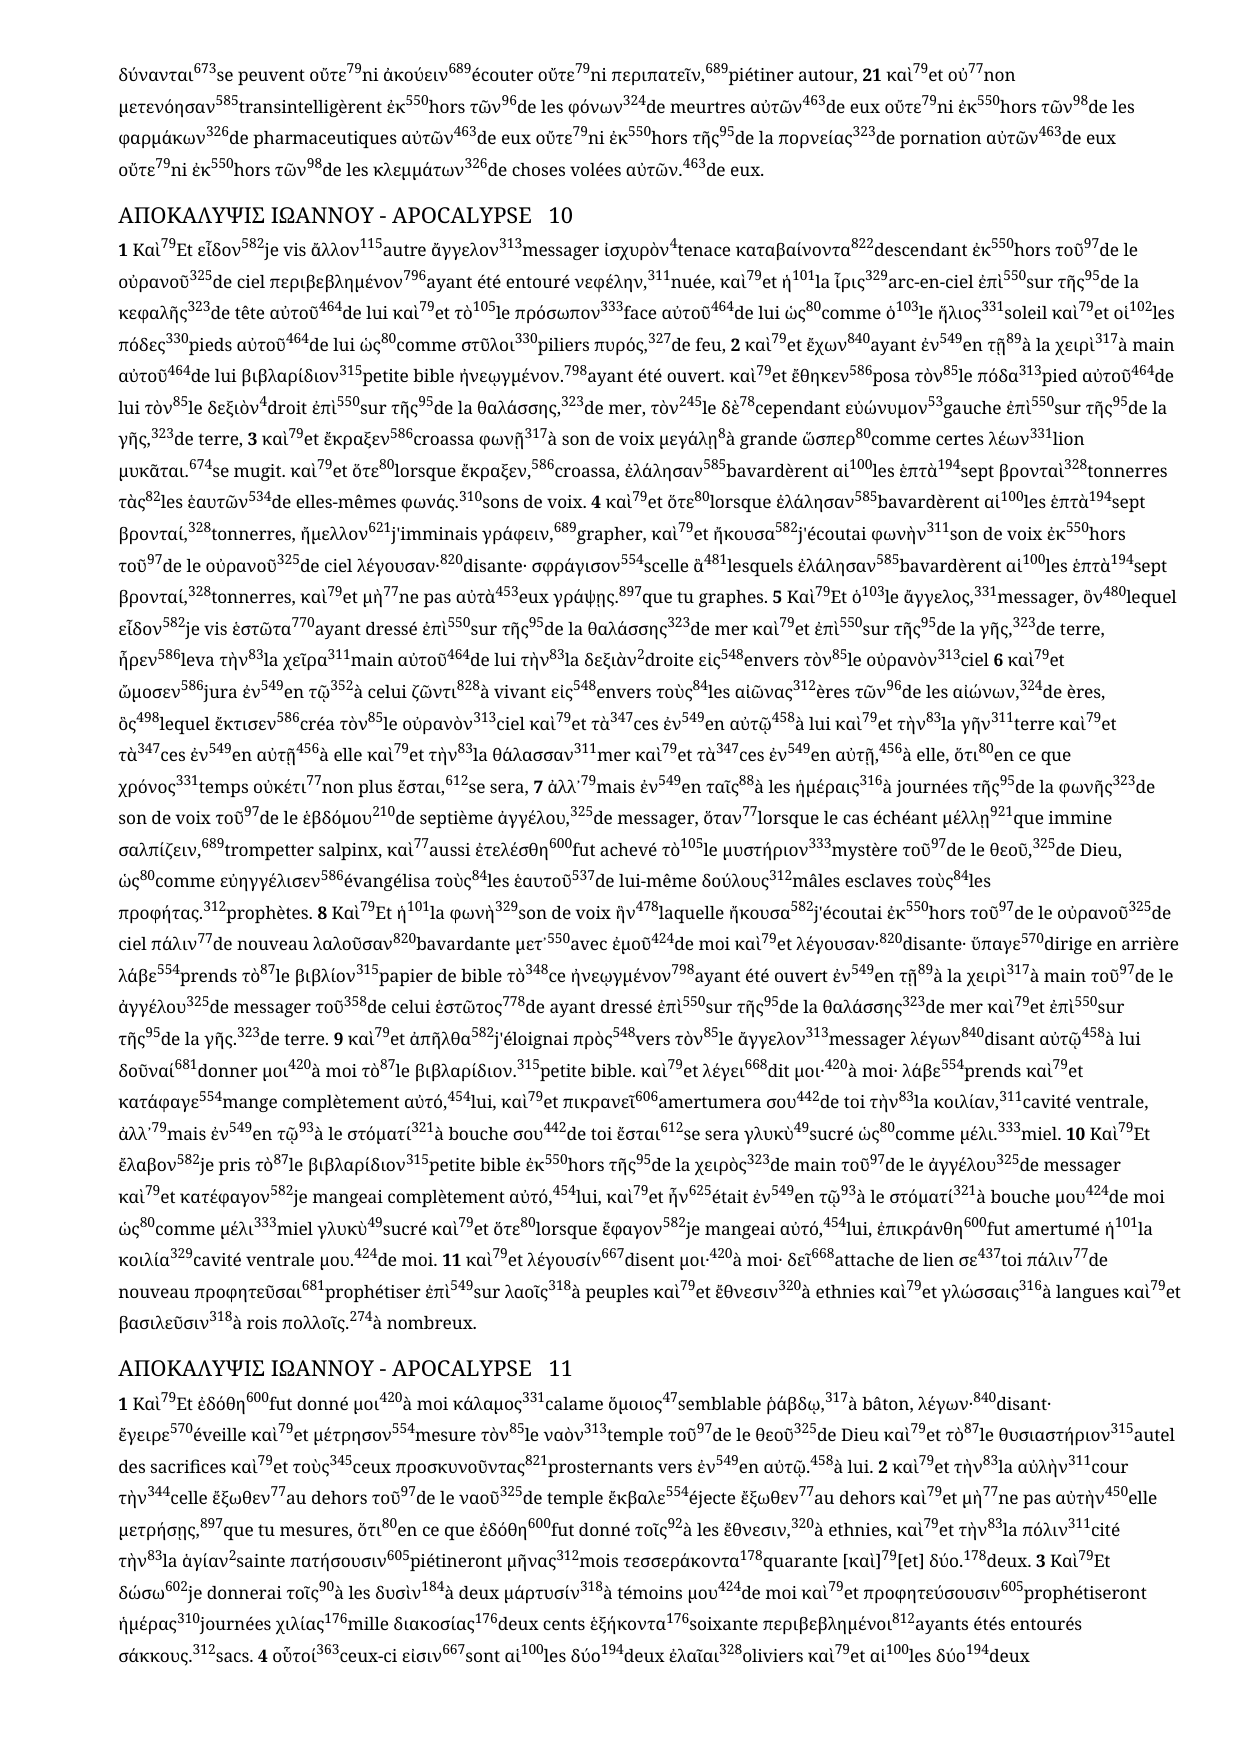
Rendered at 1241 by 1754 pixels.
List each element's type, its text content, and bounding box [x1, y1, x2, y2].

text ΑΠΟΚΑΛΥΨΙΣ ΙΩΑΝΝΟΥ - APOCALYPSE 10 [118, 200, 1181, 230]
text 1 Καὶ79Et ἐδόθη600fut donné μοι420à moi κάλαμος331calame ὅμοιος47semblable ῥάβδῳ,317à bâton, λέγων·840disant· ἔγειρε570éveille καὶ79et μέτρησον554mesure τὸν85le ναὸν313temple τοῦ97de le θεοῦ325de Dieu καὶ79et τὸ87le θυσιαστήριον315autel des sacrifices καὶ79et τοὺς345ceux προσκυνοῦντας821prosternants vers ἐν549en αὐτῷ.458à lui. 2 καὶ79et τὴν83la αὐλὴν311cour τὴν344celle ἔξωθεν77au dehors τοῦ97de le ναοῦ325de temple ἔκβαλε554éjecte ἔξωθεν77au dehors καὶ79et μὴ77ne pas αὐτὴν450elle μετρήσῃς,897que tu mesures, ὅτι80en ce que ἐδόθη600fut donné τοῖς92à les ἔθνεσιν,320à ethnies, καὶ79et τὴν83la πόλιν311cité τὴν83la ἁγίαν2sainte πατήσουσιν605piétineront μῆνας312mois τεσσεράκοντα178quarante [καὶ]79[et] δύο.178deux. 3 Καὶ79Et δώσω602je donnerai τοῖς90à les δυσὶν184à deux μάρτυσίν318à témoins μου424de moi καὶ79et προφητεύσουσιν605prophétiseront ἡμέρας310journées χιλίας176mille διακοσίας176deux cents ἑξήκοντα176soixante περιβεβλημένοι812ayants étés entourés σάκκους.312sacs. 4 οὗτοί363ceux-ci εἰσιν667sont αἱ100les δύο194deux ἐλαῖαι328oliviers καὶ79et αἱ100les δύο194deux λυχνίαι328chandeliers αἱ361celles ἐνώπιον552en devant τοῦ97de le κυρίου325de Maître τῆς95de la γῆς323de terre ἑστῶτες.782ayants dressés. 5 καὶ79et εἴ80si τις390un quelconque αὐτοὺς451eux θέλει668veut ἀδικῆσαι681faire injustice πῦρ333feu ἐκπορεύεται674se va au dehors ἐκ550hors τοῦ99de le στόματος327de bouche αὐτῶν463de eux καὶ79et κατεσθίει668mange complètement τοὺς84les ἐχθροὺς52ennemis αὐτῶν·463de eux· καὶ79et εἴ80si τις390un quelconque θελήσῃ899que veuille αὐτοὺς451eux ἀδικῆσαι,681faire injustice, οὕτως77ainsi δεῖ668attache de lien αὐτὸν452lui ἀποκτανθῆναι.683être tué catégoriquement. 6 οὗτοι363ceux-ci ἔχουσιν667ont τὴν83la ἐξουσίαν311autorité κλεῖσαι681fermer à clef τὸν85le οὐρανόν,313ciel, ἵνα80afin que μὴ77ne pas ὑετὸς331pluie βρέχῃ921que pleuve τὰς82les ἡμέρας310journées τῆς95de la προφητείας323de prophétie αὐτῶν,463de eux, καὶ79et ἐξουσίαν311autorité ἔχουσιν667ont ἐπὶ550sur τῶν98de les ὑδάτων326de eaux στρέφειν689tourner αὐτὰ453eux εἰς548envers αἷμα315sang καὶ79et πατάξαι681percuter τὴν83la γῆν311terre ἐν549en πάσῃ273à toute πληγῇ317à coup ὁσάκις77toutes les fois ἐὰν340si le cas échéant θελήσωσιν.898que veuillent. 7 Καὶ79Et ὅταν80lorsque le cas échéant τελέσωσιν898que achèvent τὴν83la μαρτυρίαν311témoignation αὐτῶν,463de eux, τὸ105le θηρίον333bête sauvage τὸ366ce ἀναβαῖνον842montant ἐκ550hors τῆς95de la ἀβύσσου323de abysse ποιήσει606fera μετ᾽550avec αὐτῶν463de eux πόλεμον313guerre καὶ79et νικήσει606vaincra αὐτοὺς451eux καὶ79et ἀποκτενεῖ606tuera catégoriquement αὐτούς.451eux. 8 καὶ79et τὰ104les πτώματα332corps tombés αὐτῶν463de eux ἐπὶ550sur τῆς95de la πλατείας323de place τῆς95de la πόλεως323de cité τῆς95de la μεγάλης,14de grande, ἥτις496laquelle une quelconque καλεῖται680est appelé πνευματικῶς77souffliquement Σόδομα332Sodomas καὶ79et Αἴγυπτος,329Égypte, ὅπου77là où καὶ77aussi ὁ103le κύριος331Maître αὐτῶν463de eux ἐσταυρώθη.600fut crucifié. 9 καὶ79et βλέπουσιν667regardent ἐκ550hors τῶν96de les λαῶν324de peuples καὶ79et φυλῶν322de tribus καὶ79et γλωσσῶν322de langues καὶ79et ἐθνῶν326de ethnies τὸ87le πτῶμα315corps tombé αὐτῶν463de eux ἡμέρας310journées τρεῖς176trois καὶ79et ἥμισυ271demi καὶ79et τὰ86les πτώματα314corps tombés αὐτῶν463de eux οὐκ77non ἀφίουσιν667abandonnent τεθῆναι683être posé εἰς548envers μνῆμα.315monument. 10 καὶ79et οἱ363ceux κατοικοῦντες839établissants maison d'habitation ἐπὶ550sur τῆς95de la γῆς323de terre χαίρουσιν667sont de joie ἐπ᾽549sur αὐτοῖς457à eux καὶ79et εὐφραίνονται679sont réjouis καὶ79et δῶρα314dons πέμψουσιν605manderont ἀλλήλοις,502à les uns les autres, ὅτι80en ce que οὗτοι155ceux-ci οἱ102les δύο196deux προφῆται330prophètes ἐβασάνισαν585torturèrent τοὺς345ceux κατοικοῦντας821établissants maison d'habitation ἐπὶ550sur τῆς95de la γῆς.323de terre. 11 Καὶ79Et μετὰ548après τὰς82les τρεῖς176trois ἡμέρας310journées καὶ79et ἥμισυ55demi πνεῦμα333souffle ζωῆς323de vie ἐκ550hors τοῦ97de le θεοῦ325de Dieu εἰσῆλθεν586vint à l'intérieur εἰς548envers αὐτούς,451eux, καὶ79et ἔστησαν585dressèrent ἐπὶ548sur τοὺς84les πόδας312pieds αὐτῶν,463de eux, καὶ79et φόβος331effroi μέγας22grand ἐπέπεσεν586tomba dessus ἐπὶ548sur τοὺς345ceux θεωροῦντας821observants αὐτούς.451eux. 12 καὶ79et ἤκουσαν585écoutèrent φωνῆς323de son de voix μεγάλης14de grande ἐκ550hors τοῦ97de le οὐρανοῦ325de ciel λεγούσης832de disante αὐτοῖς·457à eux· ἀνάβατε553montez ὧδε.77ici. καὶ79et ἀνέβησαν585montèrent εἰς548envers τὸν85le οὐρανὸν313ciel ἐν549en τῇ89à la νεφέλῃ,317à nuée, καὶ79et ἐθεώρησαν585observèrent αὐτοὺς451eux οἱ102les ἐχθροὶ70ennemis αὐτῶν.463de eux. 13 Καὶ79Et ἐν549en ἐκείνῃ142à celle-là τῇ89à la ὥρᾳ317à heure ἐγένετο592se devint σεισμὸς331séisme μέγας22grand καὶ79et τὸ105le δέκατον73dixième τῆς95de la πόλεως323de cité ἔπεσεν586tomba καὶ79et ἀπεκτάνθησαν599furent tué catégoriquement ἐν549en τῷ91à le σεισμῷ319à séisme ὀνόματα332noms ἀνθρώπων324de êtres humains χιλιάδες328milliers ἑπτὰ194sept καὶ79et οἱ102les λοιποὶ389restants ἔμφοβοι46en effrois ἐγένοντο591se devinrent καὶ79et ἔδωκαν585donnèrent δόξαν311gloire τῷ91à le θεῷ319à Dieu τοῦ97de le οὐρανοῦ.325de ciel. 14 Ἡ101La οὐαὶ329Ouai ἡ101la δευτέρα212deuxième ἀπῆλθεν·586éloigna· ἰδοὺ306voici ἡ101la οὐαὶ329Ouai ἡ101la τρίτη212troisième ἔρχεται674se vient ταχύ.77promptement. 15 Καὶ79Et ὁ103le ἕβδομος213septième ἄγγελος331messager ἐσάλπισεν·586trompetta salpinx· καὶ79et ἐγένοντο591se devinrent φωναὶ328sons de voix μεγάλαι19grandes ἐν549en τῷ91à le οὐρανῷ319à ciel λέγουσαι·837disantes· ἐγένετο592se devint ἡ101la βασιλεία329royauté τοῦ97de le κόσμου325de monde τοῦ97de le κυρίου325de Maître ἡμῶν423de nous καὶ79et τοῦ97de le χριστοῦ325de Christ αὐτοῦ,464de lui, καὶ79et βασιλεύσει606sera roi εἰς548envers τοὺς84les αἰῶνας312ères τῶν96de les αἰώνων.324de ères. 16 Καὶ79Et οἱ102les εἴκοσι196vingt τέσσαρες196quatre πρεσβύτεροι70plus anciens [οἱ]363[ceux] ἐνώπιον552en devant τοῦ97de le θεοῦ325de Dieu καθήμενοι866se étants assis ἐπὶ548sur τοὺς84les θρόνους312trônes αὐτῶν463de eux ἔπεσαν585tombèrent ἐπὶ548sur τὰ86les πρόσωπα314faces αὐτῶν463de eux καὶ79et προσεκύνησαν585prosternèrent vers τῷ91à le θεῷ319à Dieu 17 λέγοντες·839disants· εὐχαριστοῦμέν663nous rendons grâce σοι,439à toi, κύριε337Maître ὁ103le θεὸς331Dieu ὁ103le παντοκράτωρ,331Pantocrator, ὁ364celui ὢν840étant καὶ79et ὁ498celui ἦν,625était, καὶ79et ὅτι80en ce que εἴληφας640tu as pris τὴν83la δύναμίν311puissance σου442de toi τὴν83la μεγάλην2grande καὶ79et ἐβασίλευσας.584tu fus roi. 18 καὶ79et τὰ104les ἔθνη332ethnies ὠργίσθησαν,599furent mis en colère, καὶ79et ἦλθεν586vint ἡ101la ὀργή329colère σου442de toi καὶ79et ὁ103le καιρὸς331moment τῶν96de les νεκρῶν64de morts κριθῆναι683être jugé καὶ79et δοῦναι681donner τὸν85le μισθὸν313salaire τοῖς90à les δούλοις318à mâles esclaves σου442de toi τοῖς90à les προφήταις318à prophètes καὶ79et τοῖς90à les ἁγίοις58à saints καὶ79et τοῖς351à ceux φοβουμένοις854à se effrayants τὸ87le ὄνομά315nom σου,442de toi, τοὺς84les μικροὺς52petits καὶ79et τοὺς84les μεγάλους,52grands, καὶ79et διαφθεῖραι681corrompre à travers τοὺς345ceux διαφθείροντας821corrompants à travers τὴν83la γῆν.311terre. 19 Καὶ79Et ἠνοίγη600fut ouvert ὁ103le ναὸς331temple τοῦ97de le θεοῦ325de Dieu ὁ364celui ἐν549en τῷ91à le οὐρανῷ319à ciel καὶ79et ὤφθη600fut vu ἡ101la κιβωτὸς329arche τῆς95de la διαθήκης323de disposition τοῦ97de le κυρίου325de Maître ἐν549en τῷ91à le ναῷ319à temple αὐτοῦ,464de lui, καὶ79et ἐγένοντο591se devinrent ἀστραπαὶ328éclairs καὶ79et φωναὶ328sons de voix καὶ79et βρονταὶ328tonnerres καὶ79et σεισμὸς331séisme καὶ79et χάλαζα329grêle μεγάλη.20grande. [118, 1387, 1181, 1667]
text 1 Καὶ79Et εἶδον582je vis ἄλλον115autre ἄγγελον313messager ἰσχυρὸν4tenace καταβαίνοντα822descendant ἐκ550hors τοῦ97de le οὐρανοῦ325de ciel περιβεβλημένον796ayant été entouré νεφέλην,311nuée, καὶ79et ἡ101la ἶρις329arc-en-ciel ἐπὶ550sur τῆς95de la κεφαλῆς323de tête αὐτοῦ464de lui καὶ79et τὸ105le πρόσωπον333face αὐτοῦ464de lui ὡς80comme ὁ103le ἥλιος331soleil καὶ79et οἱ102les πόδες330pieds αὐτοῦ464de lui ὡς80comme στῦλοι330piliers πυρός,327de feu, 2 καὶ79et ἔχων840ayant ἐν549en τῇ89à la χειρὶ317à main αὐτοῦ464de lui βιβλαρίδιον315petite bible ἠνεῳγμένον.798ayant été ouvert. καὶ79et ἔθηκεν586posa τὸν85le πόδα313pied αὐτοῦ464de lui τὸν85le δεξιὸν4droit ἐπὶ550sur τῆς95de la θαλάσσης,323de mer, τὸν245le δὲ78cependant εὐώνυμον53gauche ἐπὶ550sur τῆς95de la γῆς,323de terre, 3 καὶ79et ἔκραξεν586croassa φωνῇ317à son de voix μεγάλῃ8à grande ὥσπερ80comme certes λέων331lion μυκᾶται.674se mugit. καὶ79et ὅτε80lorsque ἔκραξεν,586croassa, ἐλάλησαν585bavardèrent αἱ100les ἑπτὰ194sept βρονταὶ328tonnerres τὰς82les ἑαυτῶν534de elles-mêmes φωνάς.310sons de voix. 4 καὶ79et ὅτε80lorsque ἐλάλησαν585bavardèrent αἱ100les ἑπτὰ194sept βρονταί,328tonnerres, ἤμελλον621j'imminais γράφειν,689grapher, καὶ79et ἤκουσα582j'écoutai φωνὴν311son de voix ἐκ550hors τοῦ97de le οὐρανοῦ325de ciel λέγουσαν·820disante· σφράγισον554scelle ἃ481lesquels ἐλάλησαν585bavardèrent αἱ100les ἑπτὰ194sept βρονταί,328tonnerres, καὶ79et μὴ77ne pas αὐτὰ453eux γράψῃς.897que tu graphes. 5 Καὶ79Et ὁ103le ἄγγελος,331messager, ὃν480lequel εἶδον582je vis ἑστῶτα770ayant dressé ἐπὶ550sur τῆς95de la θαλάσσης323de mer καὶ79et ἐπὶ550sur τῆς95de la γῆς,323de terre, ἦρεν586leva τὴν83la χεῖρα311main αὐτοῦ464de lui τὴν83la δεξιὰν2droite εἰς548envers τὸν85le οὐρανὸν313ciel 6 καὶ79et ὤμοσεν586jura ἐν549en τῷ352à celui ζῶντι828à vivant εἰς548envers τοὺς84les αἰῶνας312ères τῶν96de les αἰώνων,324de ères, ὃς498lequel ἔκτισεν586créa τὸν85le οὐρανὸν313ciel καὶ79et τὰ347ces ἐν549en αὐτῷ458à lui καὶ79et τὴν83la γῆν311terre καὶ79et τὰ347ces ἐν549en αὐτῇ456à elle καὶ79et τὴν83la θάλασσαν311mer καὶ79et τὰ347ces ἐν549en αὐτῇ,456à elle, ὅτι80en ce que χρόνος331temps οὐκέτι77non plus ἔσται,612se sera, 7 ἀλλ᾽79mais ἐν549en ταῖς88à les ἡμέραις316à journées τῆς95de la φωνῆς323de son de voix τοῦ97de le ἑβδόμου210de septième ἀγγέλου,325de messager, ὅταν77lorsque le cas échéant μέλλῃ921que immine σαλπίζειν,689trompetter salpinx, καὶ77aussi ἐτελέσθη600fut achevé τὸ105le μυστήριον333mystère τοῦ97de le θεοῦ,325de Dieu, ὡς80comme εὐηγγέλισεν586évangélisa τοὺς84les ἑαυτοῦ537de lui-même δούλους312mâles esclaves τοὺς84les προφήτας.312prophètes. 8 Καὶ79Et ἡ101la φωνὴ329son de voix ἣν478laquelle ἤκουσα582j'écoutai ἐκ550hors τοῦ97de le οὐρανοῦ325de ciel πάλιν77de nouveau λαλοῦσαν820bavardante μετ᾽550avec ἐμοῦ424de moi καὶ79et λέγουσαν·820disante· ὕπαγε570dirige en arrière λάβε554prends τὸ87le βιβλίον315papier de bible τὸ348ce ἠνεῳγμένον798ayant été ouvert ἐν549en τῇ89à la χειρὶ317à main τοῦ97de le ἀγγέλου325de messager τοῦ358de celui ἑστῶτος778de ayant dressé ἐπὶ550sur τῆς95de la θαλάσσης323de mer καὶ79et ἐπὶ550sur τῆς95de la γῆς.323de terre. 9 καὶ79et ἀπῆλθα582j'éloignai πρὸς548vers τὸν85le ἄγγελον313messager λέγων840disant αὐτῷ458à lui δοῦναί681donner μοι420à moi τὸ87le βιβλαρίδιον.315petite bible. καὶ79et λέγει668dit μοι·420à moi· λάβε554prends καὶ79et κατάφαγε554mange complètement αὐτό,454lui, καὶ79et πικρανεῖ606amertumera σου442de toi τὴν83la κοιλίαν,311cavité ventrale, ἀλλ᾽79mais ἐν549en τῷ93à le στόματί321à bouche σου442de toi ἔσται612se sera γλυκὺ49sucré ὡς80comme μέλι.333miel. 10 Καὶ79Et ἔλαβον582je pris τὸ87le βιβλαρίδιον315petite bible ἐκ550hors τῆς95de la χειρὸς323de main τοῦ97de le ἀγγέλου325de messager καὶ79et κατέφαγον582je mangeai complètement αὐτό,454lui, καὶ79et ἦν625était ἐν549en τῷ93à le στόματί321à bouche μου424de moi ὡς80comme μέλι333miel γλυκὺ49sucré καὶ79et ὅτε80lorsque ἔφαγον582je mangeai αὐτό,454lui, ἐπικράνθη600fut amertumé ἡ101la κοιλία329cavité ventrale μου.424de moi. 11 καὶ79et λέγουσίν667disent μοι·420à moi· δεῖ668attache de lien σε437toi πάλιν77de nouveau προφητεῦσαι681prophétiser ἐπὶ549sur λαοῖς318à peuples καὶ79et ἔθνεσιν320à ethnies καὶ79et γλώσσαις316à langues καὶ79et βασιλεῦσιν318à rois πολλοῖς.274à nombreux. [118, 234, 1181, 1335]
text ΑΠΟΚΑΛΥΨΙΣ ΙΩΑΝΝΟΥ - APOCALYPSE 11 [118, 1353, 1181, 1383]
